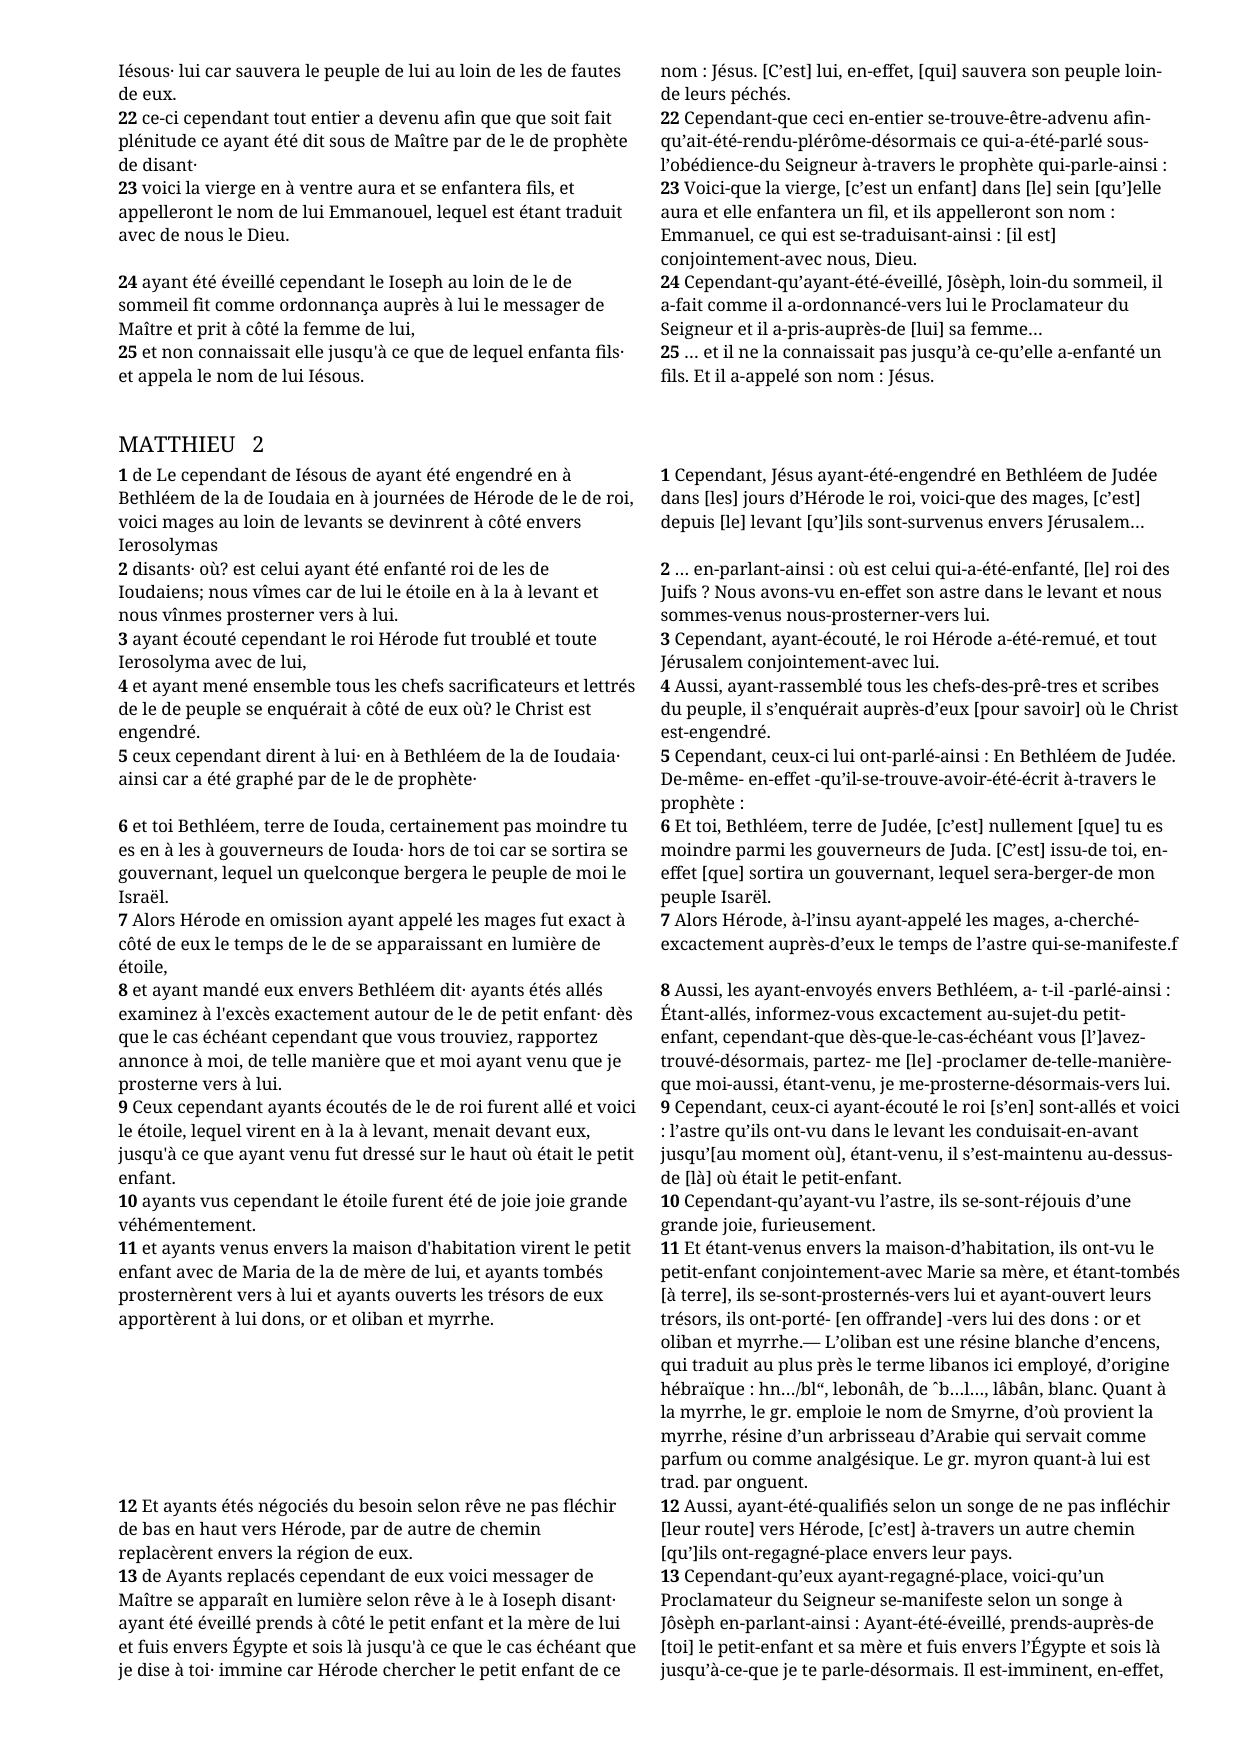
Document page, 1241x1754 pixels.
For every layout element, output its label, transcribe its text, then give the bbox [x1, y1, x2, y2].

table_cell 12 Et ayants étés négociés du besoin selon rêve ne pas fléchir de bas en haut vers Hérode, par de autre de chemin replacèrent envers la région de eux. [118, 1494, 639, 1564]
text MATTHIEU 2 [118, 429, 1181, 458]
table_cell 11 Et étant-venus envers la maison-d’habitation, ils ont-vu le petit-enfant conjointement-avec Marie sa mère, et étant-tombés [à terre], ils se-sont-prosternés-vers lui et ayant-ouvert leurs trésors, ils ont-porté- [en offrande] -vers lui des dons : or et oliban et myrrhe.— L’oliban est une résine blanche d’encens, qui traduit au plus près le terme libanos ici employé, d’origine hébraïque : hn…/bl“, lebonâh, de ˆb…l…, lâbân, blanc. Quant à la myrrhe, le gr. emploie le nom de Smyrne, d’où provient la myrrhe, résine d’un arbrisseau d’Arabie qui servait comme parfum ou comme analgésique. Le gr. myron quant-à lui est trad. par onguent. [660, 1236, 1181, 1494]
table_cell [639, 744, 660, 814]
table_cell 11 et ayants venus envers la maison d'habitation virent le petit enfant avec de Maria de la de mère de lui, et ayants tombés prosternèrent vers à lui et ayants ouverts les trésors de eux apportèrent à lui dons, or et oliban et myrrhe. [118, 1236, 639, 1494]
table_cell [639, 106, 660, 176]
table_cell 8 Aussi, les ayant-envoyés envers Bethléem, a- t-il -parlé-ainsi : Étant-allés, informez-vous excactement au-sujet-du petit-enfant, cependant-que dès-que-le-cas-échéant vous [l’]avez-trouvé-désormais, partez- me [le] -proclamer de-telle-manière-que moi-aussi, étant-venu, je me-prosterne-désormais-vers lui. [660, 979, 1181, 1096]
table_cell 13 de Ayants replacés cependant de eux voici messager de Maître se apparaît en lumière selon rêve à le à Ioseph disant· ayant été éveillé prends à côté le petit enfant et la mère de lui et fuis envers Égypte et sois là jusqu'à ce que le cas échéant que je dise à toi· immine car Hérode chercher le petit enfant de ce perdre au loin lui. [118, 1564, 639, 1682]
table_cell 7 Alors Hérode, à-l’insu ayant-appelé les mages, a-cherché-excactement auprès-d’eux le temps de l’astre qui-se-manifeste.f [660, 908, 1181, 978]
table_cell [639, 1096, 660, 1189]
table_cell 2 … en-parlant-ainsi : où est celui qui-a-été-enfanté, [le] roi des Juifs ? Nous avons-vu en-effet son astre dans le levant et nous sommes-venus nous-prosterner-vers lui. [660, 557, 1181, 627]
table_cell [639, 59, 660, 106]
table_cell [639, 979, 660, 1096]
table_cell [639, 557, 660, 627]
table_cell 6 Et toi, Bethléem, terre de Judée, [c’est] nullement [que] tu es moindre parmi les gouverneurs de Juda. [C’est] issu-de toi, en-effet [que] sortira un gouvernant, lequel sera-berger-de mon peuple Isarël. [660, 814, 1181, 908]
table_cell [639, 1564, 660, 1682]
table_header [639, 463, 660, 557]
table_cell 21 se enfantera cependant fils, et tu appelleras le nom de lui Iésous· lui car sauvera le peuple de lui au loin de les de fautes de eux. [118, 59, 639, 106]
table_cell 22 ce-ci cependant tout entier a devenu afin que que soit fait plénitude ce ayant été dit sous de Maître par de le de prophète de disant· [118, 106, 639, 176]
table_cell 21 ... cependant-qu’elle enfantera un fils, et tu appelleras son nom : Jésus. [C’est] lui, en-effet, [qui] sauvera son peuple loin-de leurs péchés. [660, 59, 1181, 106]
table_cell 8 et ayant mandé eux envers Bethléem dit· ayants étés allés examinez à l'excès exactement autour de le de petit enfant· dès que le cas échéant cependant que vous trouviez, rapportez annonce à moi, de telle manière que et moi ayant venu que je prosterne vers à lui. [118, 979, 639, 1096]
table_cell 3 Cependant, ayant-écouté, le roi Hérode a-été-remué, et tout Jérusalem conjointement-avec lui. [660, 627, 1181, 674]
table_header 1 de Le cependant de Iésous de ayant été engendré en à Bethléem de la de Ioudaia en à journées de Hérode de le de roi, voici mages au loin de levants se devinrent à côté envers Ierosolymas [118, 463, 639, 557]
table_cell 5 Cependant, ceux-ci lui ont-parlé-ainsi : En Bethléem de Judée. De-même- en-effet -qu’il-se-trouve-avoir-été-écrit à-travers le prophète : [660, 744, 1181, 814]
table_cell 6 et toi Bethléem, terre de Iouda, certainement pas moindre tu es en à les à gouverneurs de Iouda· hors de toi car se sortira se gouvernant, lequel un quelconque bergera le peuple de moi le Israël. [118, 814, 639, 908]
table_cell 25 … et il ne la connaissait pas jusqu’à ce-qu’elle a-enfanté un fils. Et il a-appelé son nom : Jésus. [660, 340, 1181, 387]
table_cell 4 Aussi, ayant-rassemblé tous les chefs-des-prê-tres et scribes du peuple, il s’enquérait auprès-d’eux [pour savoir] où le Christ est-engendré. [660, 674, 1181, 744]
table_cell [639, 908, 660, 978]
table_cell [639, 1494, 660, 1564]
table_cell [639, 176, 660, 270]
table_cell 2 disants· où? est celui ayant été enfanté roi de les de Ioudaiens; nous vîmes car de lui le étoile en à la à levant et nous vînmes prosterner vers à lui. [118, 557, 639, 627]
table_cell 5 ceux cependant dirent à lui· en à Bethléem de la de Ioudaia· ainsi car a été graphé par de le de prophète· [118, 744, 639, 814]
table_cell 23 voici la vierge en à ventre aura et se enfantera fils, et appelleront le nom de lui Emmanouel, lequel est étant traduit avec de nous le Dieu. [118, 176, 639, 270]
table_cell 25 et non connaissait elle jusqu'à ce que de lequel enfanta fils· et appela le nom de lui Iésous. [118, 340, 639, 387]
table_cell [639, 627, 660, 674]
table_cell [639, 814, 660, 908]
table_cell [639, 340, 660, 387]
table_cell 9 Ceux cependant ayants écoutés de le de roi furent allé et voici le étoile, lequel virent en à la à levant, menait devant eux, jusqu'à ce que ayant venu fut dressé sur le haut où était le petit enfant. [118, 1096, 639, 1189]
table_cell [639, 1236, 660, 1494]
table_cell 12 Aussi, ayant-été-qualifiés selon un songe de ne pas infléchir [leur route] vers Hérode, [c’est] à-travers un autre chemin [qu’]ils ont-regagné-place envers leur pays. [660, 1494, 1181, 1564]
table_cell 7 Alors Hérode en omission ayant appelé les mages fut exact à côté de eux le temps de le de se apparaissant en lumière de étoile, [118, 908, 639, 978]
table_cell [639, 674, 660, 744]
table_header 1 Cependant, Jésus ayant-été-engendré en Bethléem de Judée dans [les] jours d’Hérode le roi, voici-que des mages, [c’est] depuis [le] levant [qu’]ils sont-survenus envers Jérusalem… [660, 463, 1181, 557]
table_cell 24 Cependant-qu’ayant-été-éveillé, Jôsèph, loin-du sommeil, il a-fait comme il a-ordonnancé-vers lui le Proclamateur du Seigneur et il a-pris-auprès-de [lui] sa femme… [660, 270, 1181, 340]
table_cell 10 ayants vus cependant le étoile furent été de joie joie grande véhémentement. [118, 1189, 639, 1236]
table_cell [639, 270, 660, 340]
table_cell 9 Cependant, ceux-ci ayant-écouté le roi [s’en] sont-allés et voici : l’astre qu’ils ont-vu dans le levant les conduisait-en-avant jusqu’[au moment où], étant-venu, il s’est-maintenu au-dessus-de [là] où était le petit-enfant. [660, 1096, 1181, 1189]
table_cell 10 Cependant-qu’ayant-vu l’astre, ils se-sont-réjouis d’une grande joie, furieusement. [660, 1189, 1181, 1236]
table_cell 24 ayant été éveillé cependant le Ioseph au loin de le de sommeil fit comme ordonnança auprès à lui le messager de Maître et prit à côté la femme de lui, [118, 270, 639, 340]
table_cell [639, 1189, 660, 1236]
table_cell 22 Cependant-que ceci en-entier se-trouve-être-advenu afin-qu’ait-été-rendu-plérôme-désormais ce qui-a-été-parlé sous-l’obédience-du Seigneur à-travers le prophète qui-parle-ainsi : [660, 106, 1181, 176]
table_cell 13 Cependant-qu’eux ayant-regagné-place, voici-qu’un Proclamateur du Seigneur se-manifeste selon un songe à Jôsèph en-parlant-ainsi : Ayant-été-éveillé, prends-auprès-de [toi] le petit-enfant et sa mère et fuis envers l’Égypte et sois là jusqu’à-ce-que je te parle-désormais. Il est-imminent, en-effet, Hérode, à chercher le petit-enfant pour le mener-à-sa-perte. [660, 1564, 1181, 1682]
table_cell 3 ayant écouté cependant le roi Hérode fut troublé et toute Ierosolyma avec de lui, [118, 627, 639, 674]
table_cell 23 Voici-que la vierge, [c’est un enfant] dans [le] sein [qu’]elle aura et elle enfantera un fil, et ils appelleront son nom : Emmanuel, ce qui est se-traduisant-ainsi : [il est] conjointement-avec nous, Dieu. [660, 176, 1181, 270]
table_cell 4 et ayant mené ensemble tous les chefs sacrificateurs et lettrés de le de peuple se enquérait à côté de eux où? le Christ est engendré. [118, 674, 639, 744]
